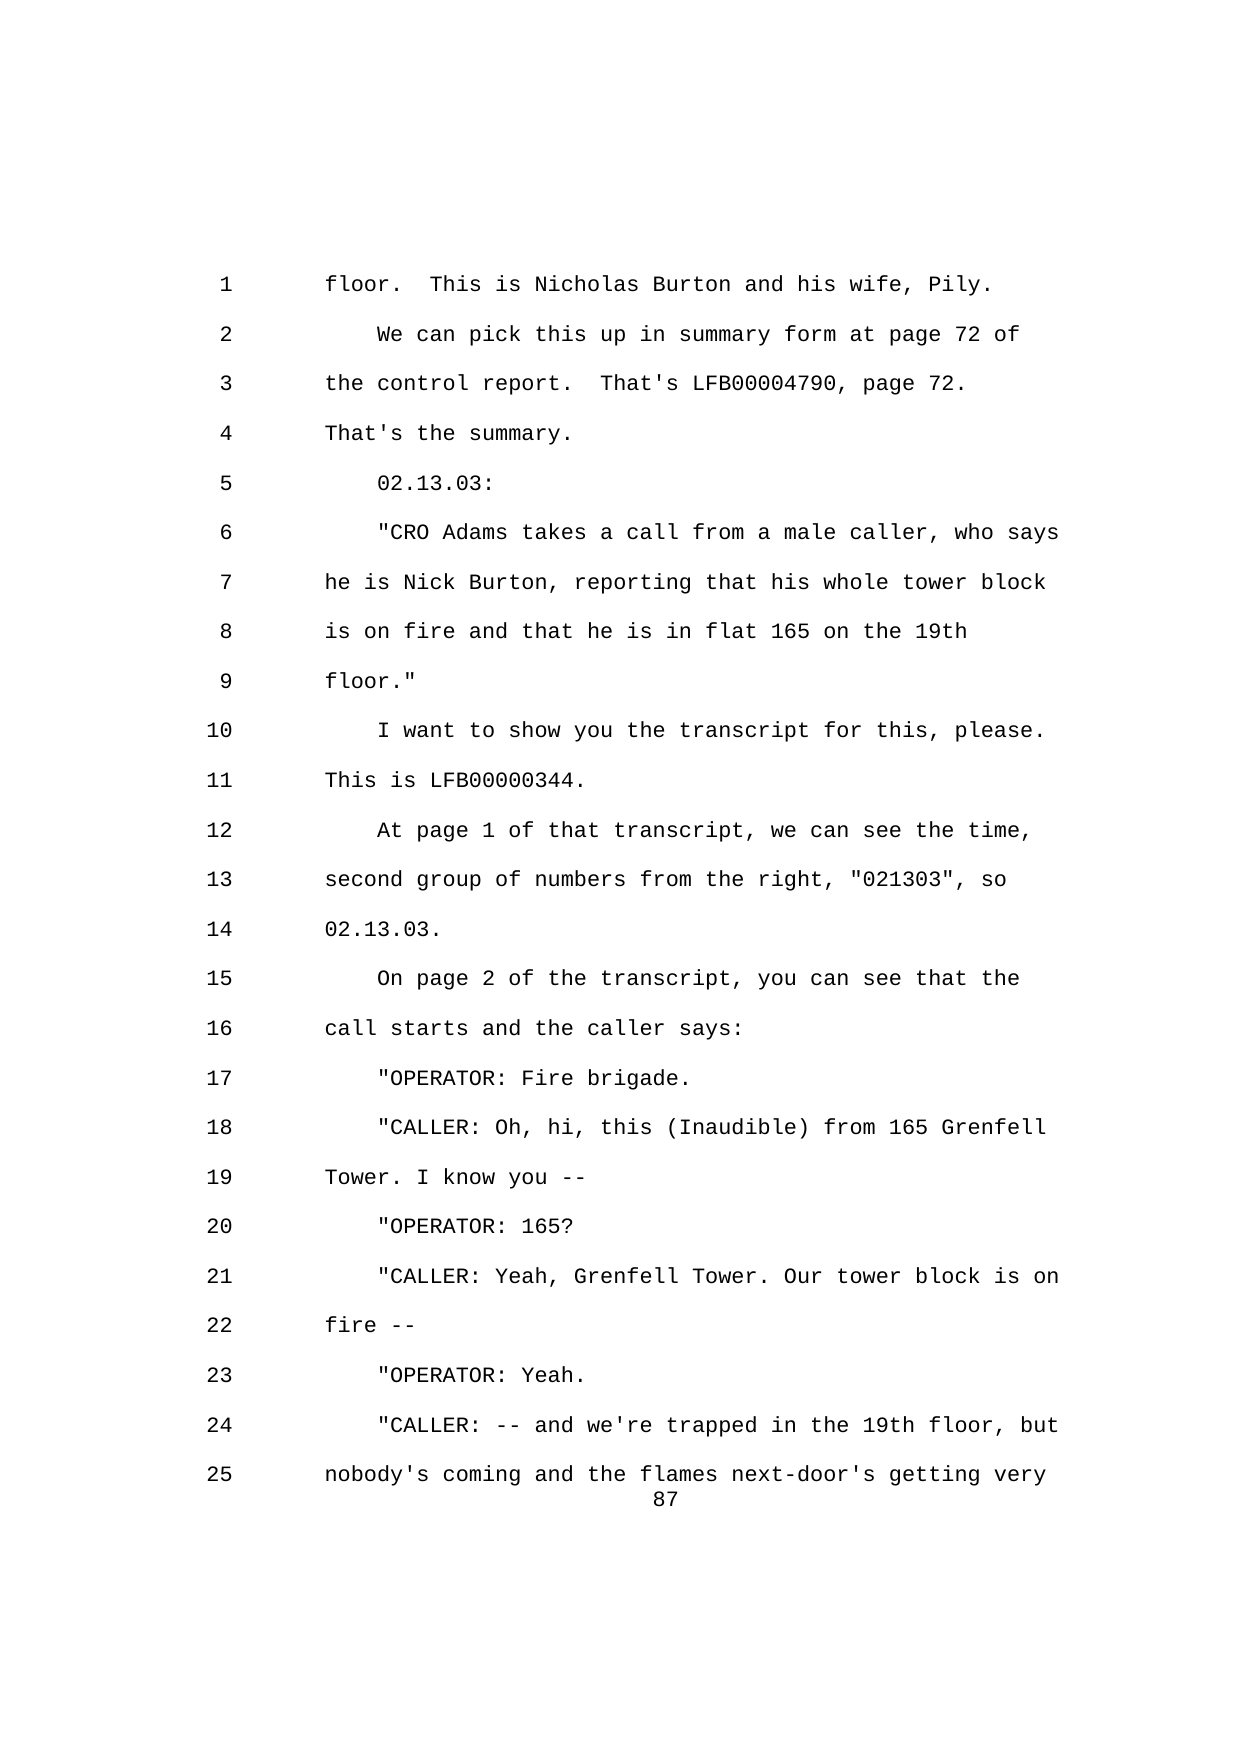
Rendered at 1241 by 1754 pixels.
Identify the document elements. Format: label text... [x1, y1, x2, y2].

text 16 call starts and the caller says: [75, 1017, 1165, 1042]
text 7 he is Nick Burton, reporting that his whole tower block [75, 571, 1165, 596]
text 10 I want to show you the transcript for this, please. [75, 719, 1165, 744]
text 4 That's the summary. [75, 422, 1165, 447]
text 25 nobody's coming and the flames next-door's getting very [75, 1463, 1165, 1488]
text 12 At page 1 of that transcript, we can see the time, [75, 819, 1165, 843]
text 11 This is LFB00000344. [75, 769, 1165, 794]
text 3 the control report. That's LFB00004790, page 72. [75, 372, 1165, 397]
text 20 "OPERATOR: 165? [75, 1215, 1165, 1240]
text 21 "CALLER: Yeah, Grenfell Tower. Our tower block is on [75, 1265, 1165, 1290]
text 18 "CALLER: Oh, hi, this (Inaudible) from 165 Grenfell [75, 1116, 1165, 1141]
text 5 02.13.03: [75, 472, 1165, 496]
text 9 floor." [75, 670, 1165, 695]
text 22 fire -- [75, 1314, 1165, 1339]
text 23 "OPERATOR: Yeah. [75, 1364, 1165, 1389]
text 17 "OPERATOR: Fire brigade. [75, 1067, 1165, 1091]
text 6 "CRO Adams takes a call from a male caller, who says [75, 521, 1165, 546]
text 2 We can pick this up in summary form at page 72 of [75, 323, 1165, 348]
text 19 Tower. I know you -- [75, 1166, 1165, 1191]
text 1 floor. This is Nicholas Burton and his wife, Pily. [75, 273, 1165, 298]
text 24 "CALLER: -- and we're trapped in the 19th floor, but [75, 1414, 1165, 1438]
text 15 On page 2 of the transcript, you can see that the [75, 967, 1165, 992]
text 8 is on fire and that he is in flat 165 on the 19th [75, 620, 1165, 645]
text 14 02.13.03. [75, 918, 1165, 943]
text 13 second group of numbers from the right, "021303", so [75, 868, 1165, 893]
text 87 [75, 1488, 1165, 1513]
